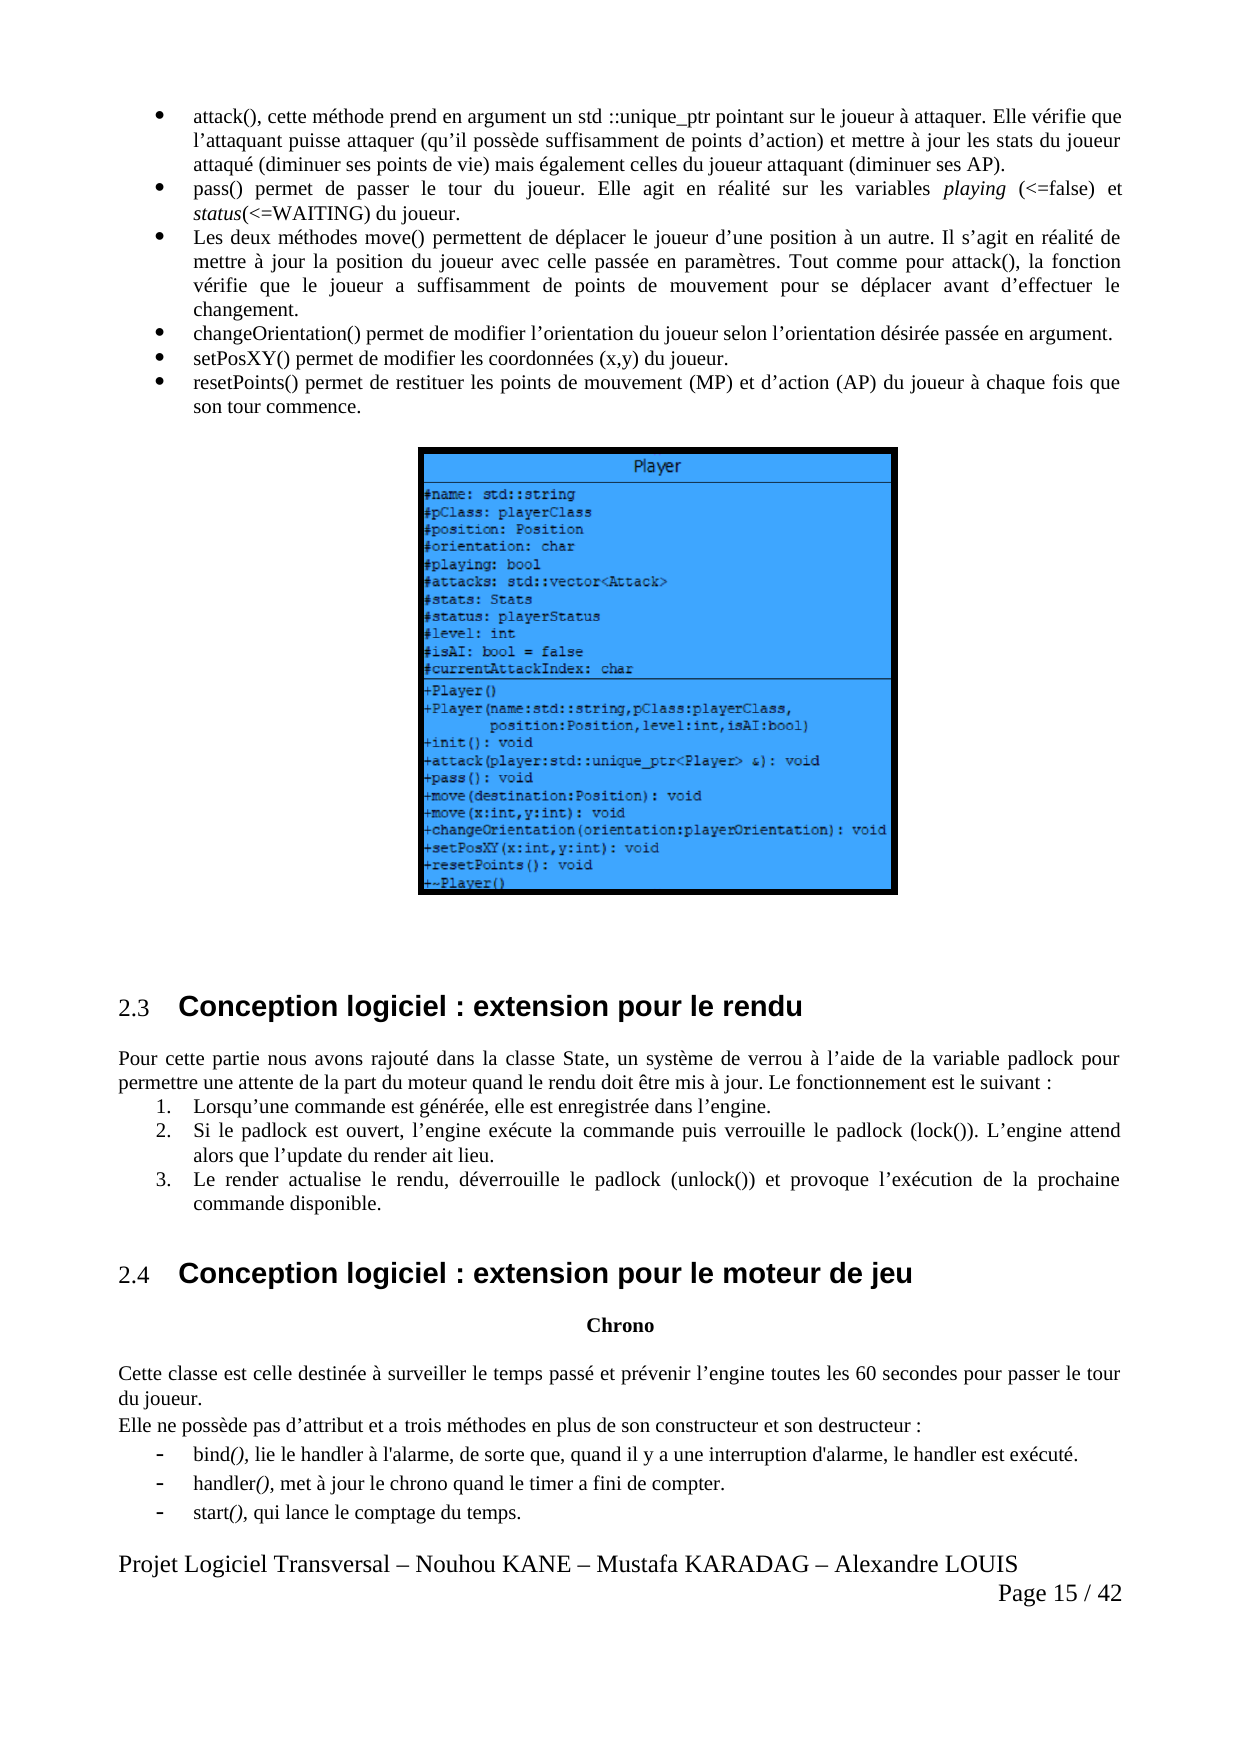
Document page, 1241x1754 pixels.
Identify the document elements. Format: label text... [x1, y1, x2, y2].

list attack(), cette méthode prend en argument un std ::unique_ptr pointant sur le joueur à attaquer. Elle vérifie que l’attaquant puisse attaquer (qu’il possède suffisamment de points d’action) et mettre à jour les stats du joueur attaqué (diminuer ses points de vie) mais également celles du joueur attaquant (diminuer ses AP). [156, 104, 1122, 176]
list pass() permet de passer le tour du joueur. Elle agit en réalité sur les variables playing (<=false) et status(<=WAITING) du joueur. [156, 176, 1122, 225]
list bind(), lie le handler à l'alarme, de sorte que, quand il y a une interruption d'alarme, le handler est exécuté. [156, 1438, 1122, 1467]
text Chrono [118, 1313, 1122, 1337]
list Le render actualise le rendu, déverrouille le padlock (unlock()) et provoque l’exécution de la prochaine commande disponible. [156, 1167, 1122, 1215]
list Lorsqu’une commande est générée, elle est enregistrée dans l’engine. [156, 1094, 1122, 1118]
list setPosXY() permet de modifier les coordonnées (x,y) du joueur. [156, 346, 1122, 370]
list Les deux méthodes move() permettent de déplacer le joueur d’une position à un autre. Il s’agit en réalité de mettre à jour la position du joueur avec celle passée en paramètres. Tout comme pour attack(), la fonction vérifie que le joueur a suffisamment de points de mouvement pour se déplacer avant d’effectuer le changement. [156, 225, 1122, 321]
list resetPoints() permet de restituer les points de mouvement (MP) et d’action (AP) du joueur à chaque fois que son tour commence. [156, 370, 1122, 418]
list Conception logiciel : extension pour le rendu [118, 989, 1122, 1023]
text Pour cette partie nous avons rajouté dans la classe State, un système de verrou à l’aide de la variable padlock pour permettre une attente de la part du moteur quand le rendu doit être mis à jour. Le fonctionnement est le suivant : [118, 1046, 1122, 1094]
list changeOrientation() permet de modifier l’orientation du joueur selon l’orientation désirée passée en argument. [156, 321, 1122, 346]
list start(), qui lance le comptage du temps. [156, 1496, 1122, 1524]
list handler(), met à jour le chrono quand le timer a fini de compter. [156, 1467, 1122, 1496]
text Elle ne possède pas d’attribut et a trois méthodes en plus de son constructeur et son destructeur : [118, 1409, 1122, 1438]
list Si le padlock est ouvert, l’engine exécute la commande puis verrouille le padlock (lock()). L’engine attend alors que l’update du render ait lieu. [156, 1118, 1122, 1167]
list Conception logiciel : extension pour le moteur de jeu [118, 1256, 1122, 1289]
text Cette classe est celle destinée à surveiller le temps passé et prévenir l’engine toutes les 60 secondes pour passer le tour du joueur. [118, 1361, 1122, 1409]
